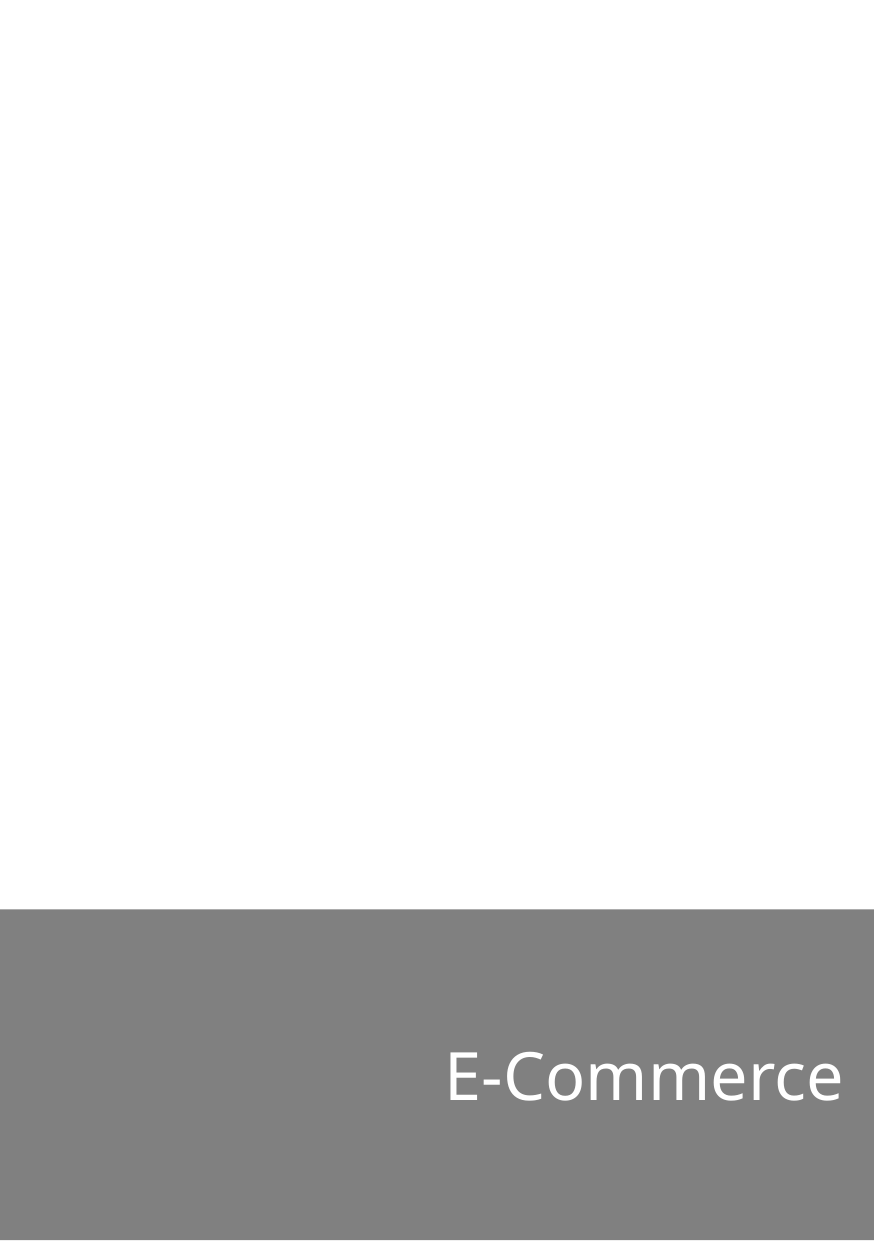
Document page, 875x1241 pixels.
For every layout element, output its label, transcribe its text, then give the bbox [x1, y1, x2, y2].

title E-Commerce [29, 933, 845, 1217]
